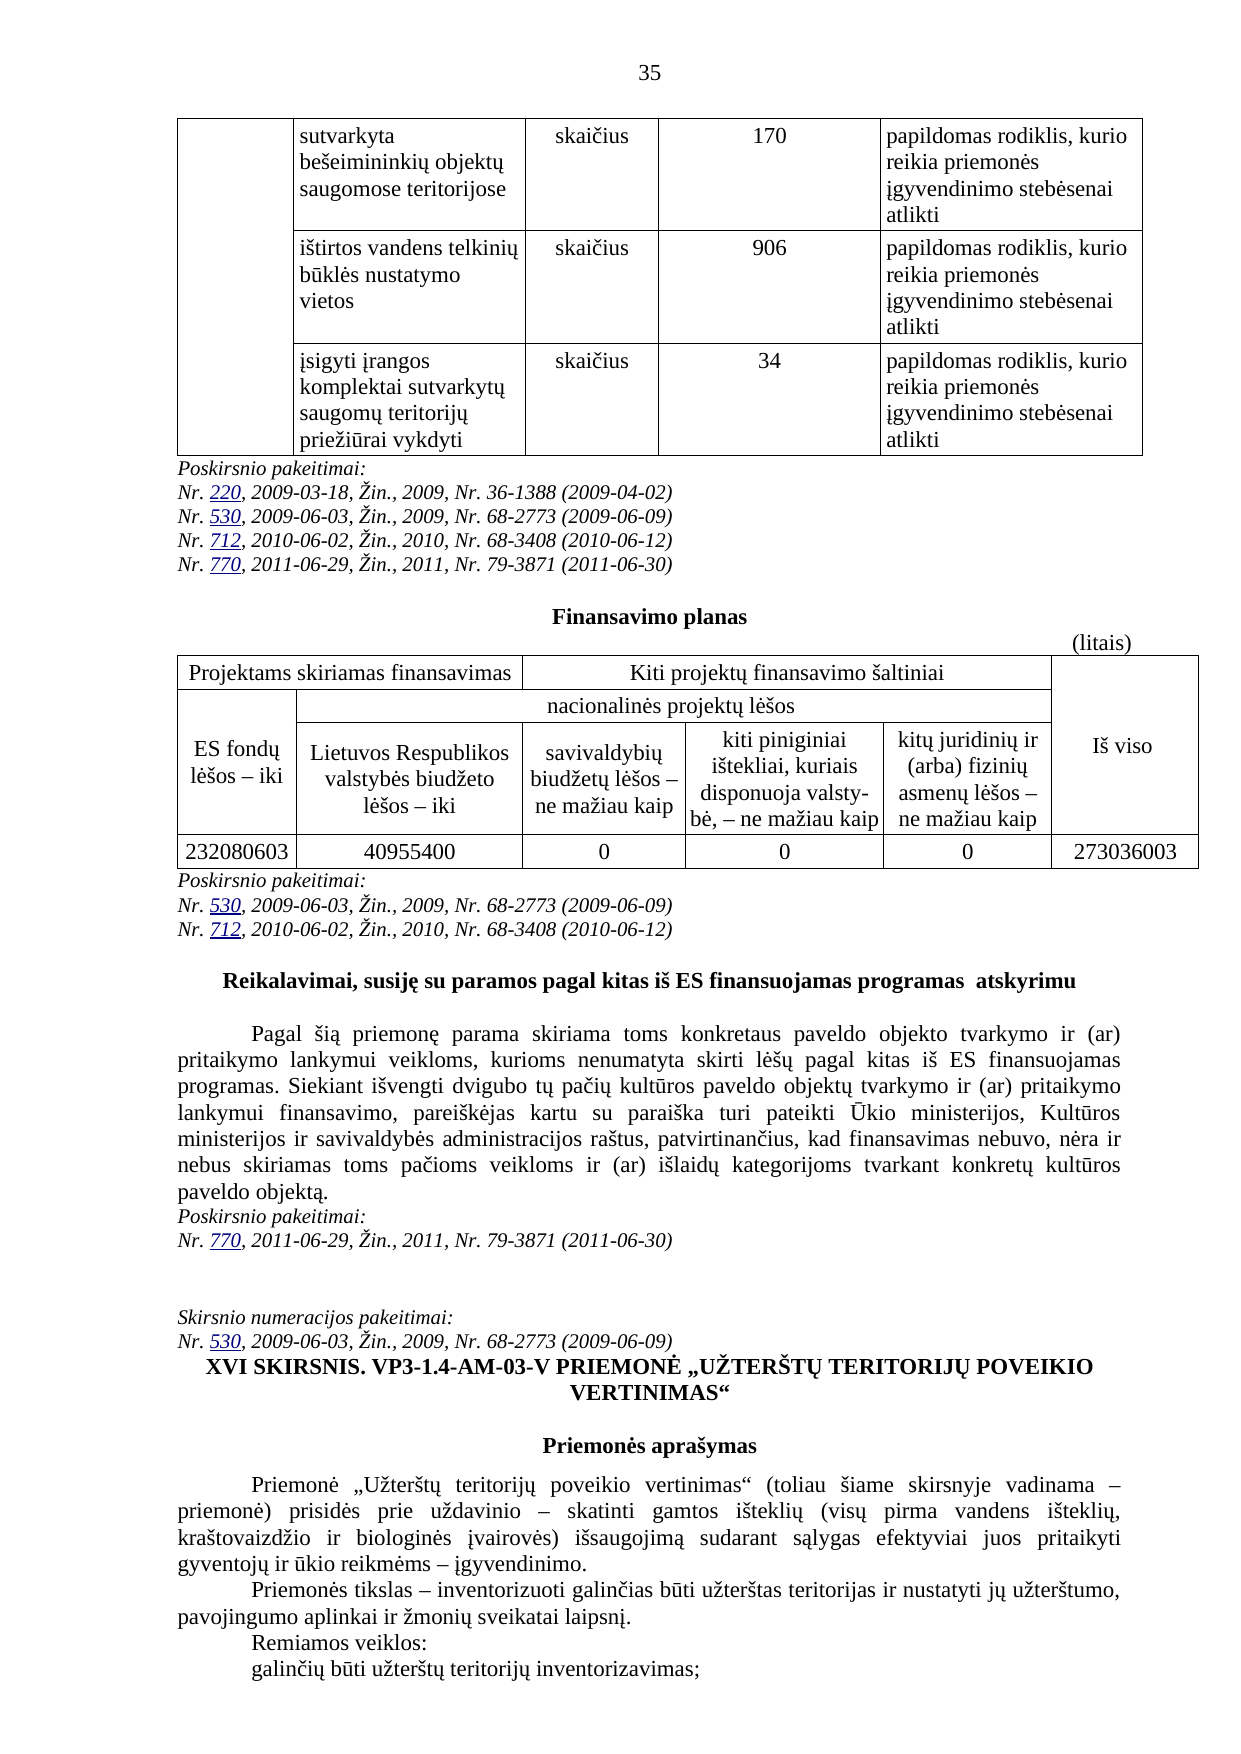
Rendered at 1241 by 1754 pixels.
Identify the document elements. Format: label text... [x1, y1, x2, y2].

text Remiamos veiklos: [177, 1629, 1122, 1656]
table_cell kiti piniginiai ištekliai, kuriais disponuoja valsty­bė, – ne mažiau kaip [686, 723, 883, 834]
text Nr. 530, 2009-06-03, Žin., 2009, Nr. 68-2773 (2009-06-09) [177, 1329, 1122, 1353]
text Nr. 712, 2010-06-02, Žin., 2010, Nr. 68-3408 (2010-06-12) [177, 917, 1122, 941]
table_cell 0 [884, 835, 1051, 867]
text Nr. 712, 2010-06-02, Žin., 2010, Nr. 68-3408 (2010-06-12) [177, 528, 1122, 552]
table_cell papildomas rodiklis, kurio reikia priemonės įgyvendinimo stebėsenai atlikti [881, 344, 1142, 455]
table_cell ES fondų lėšos – iki [178, 690, 296, 834]
text Poskirsnio pakeitimai: [177, 869, 1122, 892]
table_cell skaičius [526, 344, 658, 455]
text Skirsnio numeracijos pakeitimai: [177, 1305, 1122, 1329]
subtitle xVI skirsnis. VP3-1.4-AM-03-V PRIEMONĖ „UŽTERŠTŲ TERITORIJŲ POVEIKIO VERTINIMAS“ [177, 1353, 1122, 1406]
table_cell 40955400 [297, 835, 522, 867]
text Nr. 770, 2011-06-29, Žin., 2011, Nr. 79-3871 (2011-06-30) [177, 552, 1122, 576]
text Nr. 220, 2009-03-18, Žin., 2009, Nr. 36-1388 (2009-04-02) [177, 480, 1122, 504]
table_cell 232080603 [178, 835, 296, 867]
table_cell sutvarkyta bešeimininkių objektų saugomose teritorijose [294, 119, 525, 230]
table_cell 34 [659, 344, 880, 455]
text Reikalavimai, susiję su paramos pagal kitas iš ES finansuojamas programas atskyrimu [177, 967, 1122, 993]
table_cell papildomas rodiklis, kurio reikia priemonės įgyvendinimo stebėsenai atlikti [881, 231, 1142, 343]
table_cell įsigyti įrangos komplektai sutvarkytų saugomų teritorijų priežiūrai vykdyti [294, 344, 525, 455]
table_header Kiti projektų finansavimo šaltiniai [523, 656, 1051, 689]
text Priemonė „Užterštų teritorijų poveikio vertinimas“ (toliau šiame skirsnyje vadinama – priemonė) prisidės prie uždavinio – skatinti gamtos išteklių (visų pirma vandens išteklių, kraštovaizdžio ir biologinės įvairovės) išsaugojimą sudarant sąlygas efektyviai juos pritaikyti gyventojų ir ūkio reikmėms – įgyvendinimo. [177, 1471, 1122, 1576]
table_cell savivaldybių biudžetų lėšos – ne mažiau kaip [523, 723, 685, 834]
table_cell papildomas rodiklis, kurio reikia priemonės įgyvendinimo stebėsenai atlikti [881, 119, 1142, 230]
text Nr. 530, 2009-06-03, Žin., 2009, Nr. 68-2773 (2009-06-09) [177, 892, 1122, 917]
table_cell kitų juridinių ir (arba) fizinių asmenų lėšos – ne mažiau kaip [884, 723, 1051, 834]
text Nr. 770, 2011-06-29, Žin., 2011, Nr. 79-3871 (2011-06-30) [177, 1228, 1122, 1252]
table_cell nacionalinės projektų lėšos [297, 690, 1051, 722]
table_cell skaičius [526, 231, 658, 343]
text Priemonės tikslas – inventorizuoti galinčias būti užterštas teritorijas ir nustatyti jų užterštumo, pavojingumo aplinkai ir žmonių sveikatai laipsnį. [177, 1576, 1122, 1629]
table_cell 0 [686, 835, 883, 867]
table_header Iš viso [1052, 656, 1198, 834]
text Finansavimo planas [177, 603, 1122, 629]
table_cell 170 [659, 119, 880, 230]
text galinčių būti užterštų teritorijų inventorizavimas; [177, 1656, 1122, 1682]
table_cell 0 [523, 835, 685, 867]
table_cell ištirtos vandens telkinių būklės nustatymo vietos [294, 231, 525, 343]
table_cell 906 [659, 231, 880, 343]
text Priemonės aprašymas [177, 1432, 1122, 1458]
text (litais) [177, 629, 1132, 655]
table_cell Lietuvos Res­publikos valsty­bės biudžeto lėšos – iki [297, 723, 522, 834]
text Pagal šią priemonę parama skiriama toms konkretaus paveldo objekto tvarkymo ir (ar) pritaikymo lankymui veikloms, kurioms nenumatyta skirti lėšų pagal kitas iš ES finansuojamas programas. Siekiant išvengti dvigubo tų pačių kultūros paveldo objektų tvarkymo ir (ar) pritaikymo lankymui finansavimo, pareiškėjas kartu su paraiška turi pateikti Ūkio ministerijos, Kultūros ministerijos ir savivaldybės administracijos raštus, patvirtinančius, kad finansavimas nebuvo, nėra ir nebus skiriamas toms pačioms veikloms ir (ar) išlaidų kategorijoms tvarkant konkretų kultūros paveldo objektą. [177, 1020, 1122, 1204]
table_header Projektams skiriamas finansavimas [178, 656, 522, 689]
text Nr. 530, 2009-06-03, Žin., 2009, Nr. 68-2773 (2009-06-09) [177, 504, 1122, 528]
text Poskirsnio pakeitimai: [177, 1204, 1122, 1228]
table_cell 273036003 [1052, 835, 1198, 867]
table_cell skaičius [526, 119, 658, 230]
text Poskirsnio pakeitimai: [177, 456, 1122, 480]
table_cell [178, 119, 293, 455]
